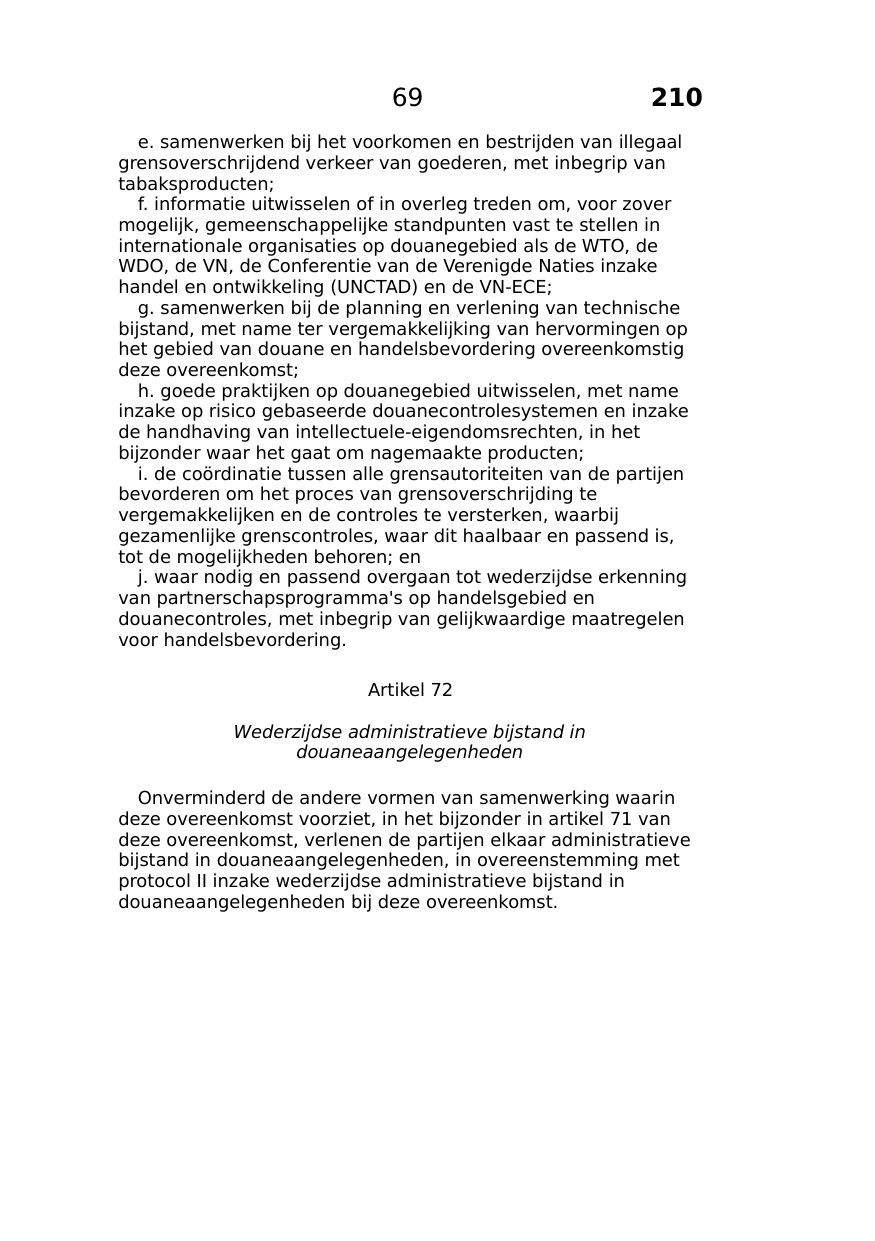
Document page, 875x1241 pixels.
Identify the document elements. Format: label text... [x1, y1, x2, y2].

text e. samenwerken bij het voorkomen en bestrijden van illegaal grensoverschrijdend verkeer van goederen, met inbegrip van tabaksproducten; [118, 132, 703, 194]
text f. informatie uitwisselen of in overleg treden om, voor zover mogelijk, gemeenschappelijke standpunten vast te stellen in internationale organisaties op douanegebied als de WTO, de WDO, de VN, de Conferentie van de Verenigde Naties inzake handel en ontwikkeling (UNCTAD) en de VN-ECE; [118, 194, 703, 298]
text h. goede praktijken op douanegebied uitwisselen, met name inzake op risico gebaseerde douanecontrolesystemen en inzake de handhaving van intellectuele-eigendomsrechten, in het bijzonder waar het gaat om nagemaakte producten; [118, 381, 703, 463]
text i. de coördinatie tussen alle grensautoriteiten van de partijen bevorderen om het proces van grensoverschrijding te vergemakkelijken en de controles te versterken, waarbij gezamenlijke grenscontroles, waar dit haalbaar en passend is, tot de mogelijkheden behoren; en [118, 463, 703, 567]
text j. waar nodig en passend overgaan tot wederzijdse erkenning van partnerschapsprogramma's op handelsgebied en douanecontroles, met inbegrip van gelijkwaardige maatregelen voor handelsbevordering. [118, 567, 703, 650]
text g. samenwerken bij de planning en verlening van technische bijstand, met name ter vergemakkelijking van hervormingen op het gebied van douane en handelsbevordering overeenkomstig deze overeenkomst; [118, 298, 703, 381]
subtitle Artikel 72 Wederzijdse administratieve bijstand in douaneaangelegenheden [118, 680, 703, 763]
text Onverminderd de andere vormen van samenwerking waarin deze overeenkomst voorziet, in het bijzonder in artikel 71 van deze overeenkomst, verlenen de partijen elkaar administratieve bijstand in douaneaangelegenheden, in overeenstemming met protocol II inzake wederzijdse administratieve bijstand in douaneaangelegenheden bij deze overeenkomst. [118, 788, 703, 912]
